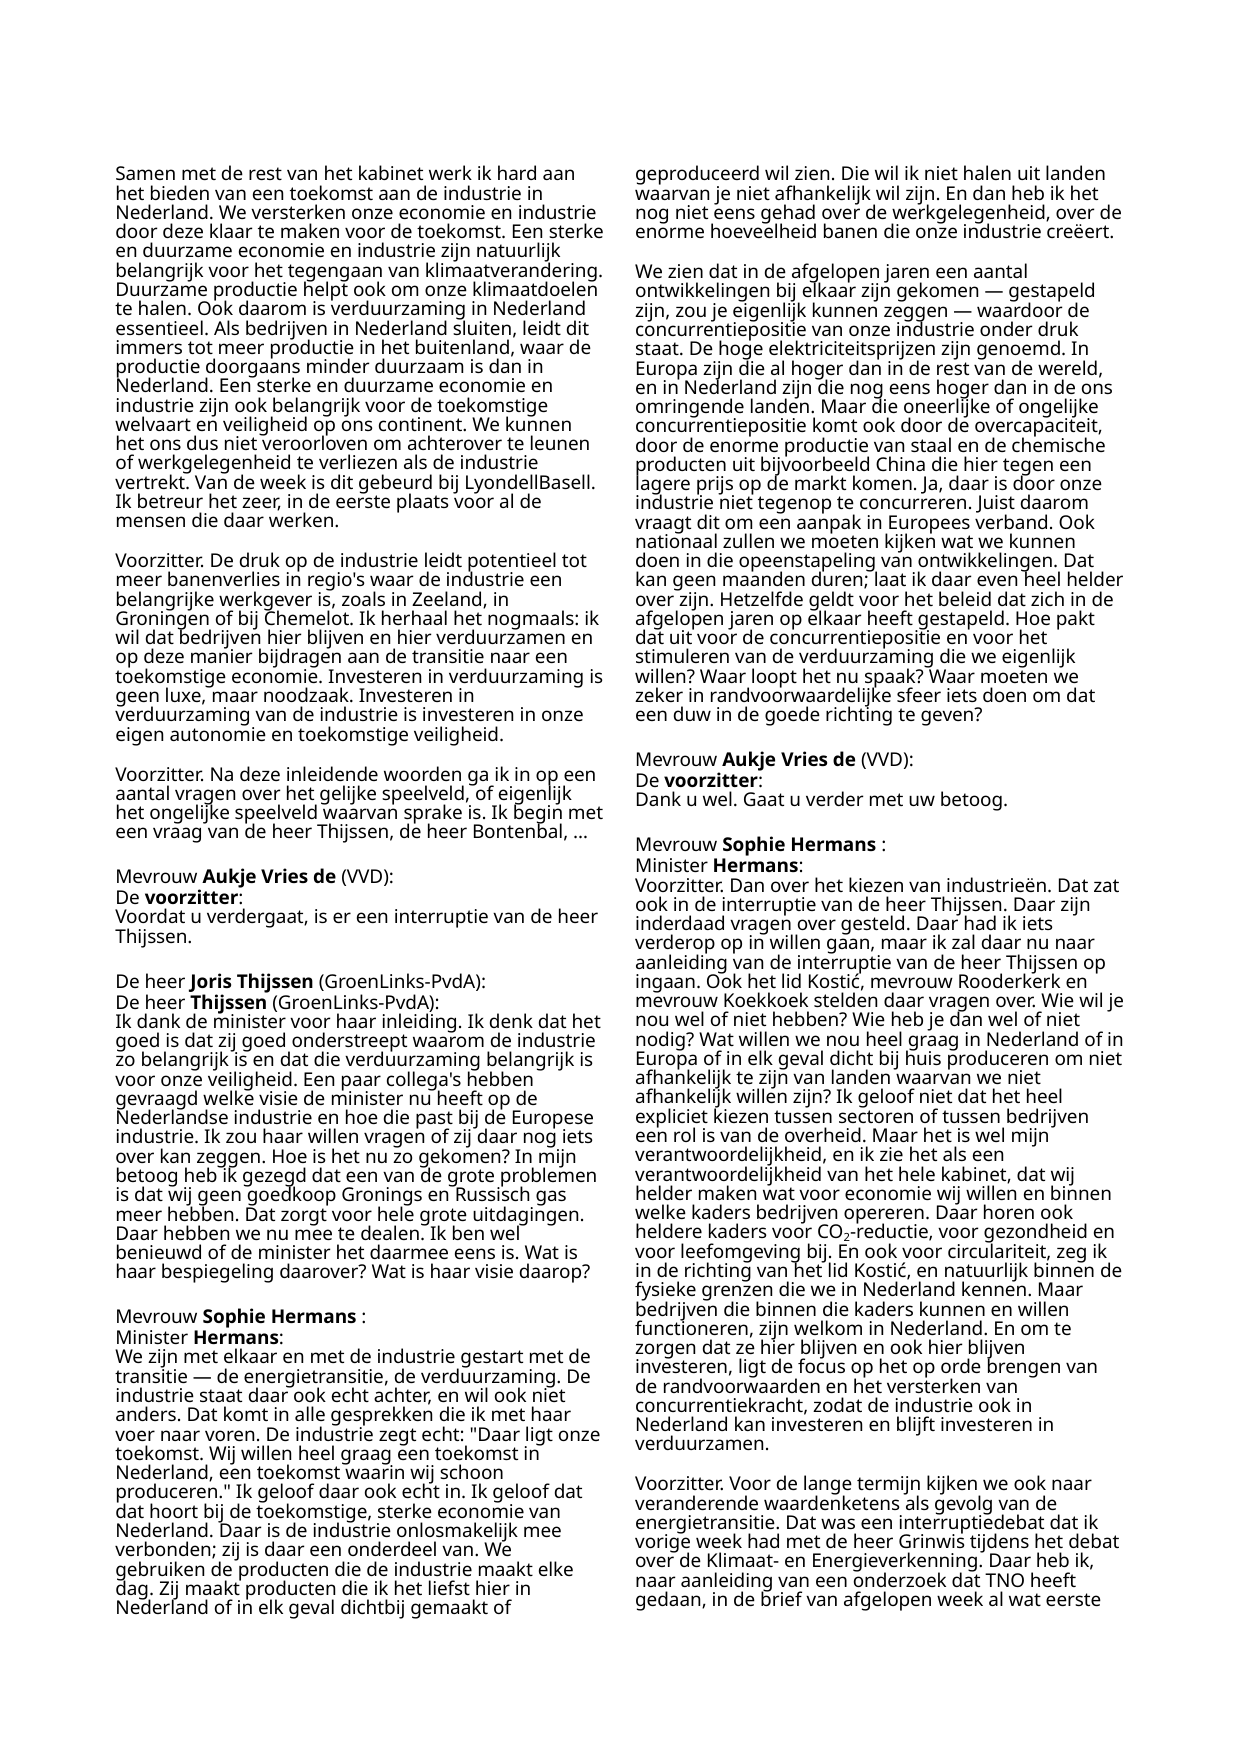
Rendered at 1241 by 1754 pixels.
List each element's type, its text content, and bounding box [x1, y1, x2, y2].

text Minister Hermans: [635, 857, 1125, 877]
text Mevrouw Sophie Hermans : [115, 1303, 605, 1329]
text Samen met de rest van het kabinet werk ik hard aan het bieden van een toekomst aan de industrie in Nederland. We versterken onze economie en industrie door deze klaar te maken voor de toekomst. Een sterke en duurzame economie en industrie zijn natuurlijk belangrijk voor het tegengaan van klimaatverandering. Duurzame productie helpt ook om onze klimaatdoelen te halen. Ook daarom is verduurzaming in Nederland essentieel. Als bedrijven in Nederland sluiten, leidt dit immers tot meer productie in het buitenland, waar de productie doorgaans minder duurzaam is dan in Nederland. Een sterke en duurzame economie en industrie zijn ook belangrijk voor de toekomstige welvaart en veiligheid op ons continent. We kunnen het ons dus niet veroorloven om achterover te leunen of werkgelegenheid te verliezen als de industrie vertrekt. Van de week is dit gebeurd bij LyondellBasell. Ik betreur het zeer, in de eerste plaats voor al de mensen die daar werken. [115, 165, 605, 531]
text Voorzitter. Voor de lange termijn kijken we ook naar veranderende waardenketens als gevolg van de energietransitie. Dat was een interruptiedebat dat ik vorige week had met de heer Grinwis tijdens het debat over de Klimaat- en Energieverkenning. Daar heb ik, naar aanleiding van een onderzoek dat TNO heeft gedaan, in de brief van afgelopen week al wat eerste [635, 1475, 1125, 1610]
text De voorzitter: [635, 772, 1125, 791]
text De heer Joris Thijssen (GroenLinks-PvdA): [115, 968, 605, 994]
text Voorzitter. De druk op de industrie leidt potentieel tot meer banenverlies in regio's waar de industrie een belangrijke werkgever is, zoals in Zeeland, in Groningen of bij Chemelot. Ik herhaal het nogmaals: ik wil dat bedrijven hier blijven en hier verduurzamen en op deze manier bijdragen aan de transitie naar een toekomstige economie. Investeren in verduurzaming is geen luxe, maar noodzaak. Investeren in verduurzaming van de industrie is investeren in onze eigen autonomie en toekomstige veiligheid. [115, 552, 605, 745]
text We zijn met elkaar en met de industrie gestart met de transitie — de energietransitie, de verduurzaming. De industrie staat daar ook echt achter, en wil ook niet anders. Dat komt in alle gesprekken die ik met haar voer naar voren. De industrie zegt echt: "Daar ligt onze toekomst. Wij willen heel graag een toekomst in Nederland, een toekomst waarin wij schoon produceren." Ik geloof daar ook echt in. Ik geloof dat dat hoort bij de toekomstige, sterke economie van Nederland. Daar is de industrie onlosmakelijk mee verbonden; zij is daar een onderdeel van. We gebruiken de producten die de industrie maakt elke dag. Zij maakt producten die ik het liefst hier in Nederland of in elk geval dichtbij gemaakt of [115, 1348, 605, 1618]
text Voorzitter. Dan over het kiezen van industrieën. Dat zat ook in de interruptie van de heer Thijssen. Daar zijn inderdaad vragen over gesteld. Daar had ik iets verderop op in willen gaan, maar ik zal daar nu naar aanleiding van de interruptie van de heer Thijssen op ingaan. Ook het lid Kostić, mevrouw Rooderkerk en mevrouw Koekkoek stelden daar vragen over. Wie wil je nou wel of niet hebben? Wie heb je dan wel of niet nodig? Wat willen we nou heel graag in Nederland of in Europa of in elk geval dicht bij huis produceren om niet afhankelijk te zijn van landen waarvan we niet afhankelijk willen zijn? Ik geloof niet dat het heel expliciet kiezen tussen sectoren of tussen bedrijven een rol is van de overheid. Maar het is wel mijn verantwoordelijkheid, en ik zie het als een verantwoordelijkheid van het hele kabinet, dat wij helder maken wat voor economie wij willen en binnen welke kaders bedrijven opereren. Daar horen ook heldere kaders voor CO2-reductie, voor gezondheid en voor leefomgeving bij. En ook voor circulariteit, zeg ik in de richting van het lid Kostić, en natuurlijk binnen de fysieke grenzen die we in Nederland kennen. Maar bedrijven die binnen die kaders kunnen en willen functioneren, zijn welkom in Nederland. En om te zorgen dat ze hier blijven en ook hier blijven investeren, ligt de focus op het op orde brengen van de randvoorwaarden en het versterken van concurrentiekracht, zodat de industrie ook in Nederland kan investeren en blijft investeren in verduurzamen. [635, 877, 1125, 1455]
text Mevrouw Aukje Vries de (VVD): [115, 863, 605, 889]
text Mevrouw Aukje Vries de (VVD): [635, 746, 1125, 772]
text Voordat u verdergaat, is er een interruptie van de heer Thijssen. [115, 908, 605, 947]
text De voorzitter: [115, 889, 605, 908]
text We zien dat in de afgelopen jaren een aantal ontwikkelingen bij elkaar zijn gekomen — gestapeld zijn, zou je eigenlijk kunnen zeggen — waardoor de concurrentiepositie van onze industrie onder druk staat. De hoge elektriciteitsprijzen zijn genoemd. In Europa zijn die al hoger dan in de rest van de wereld, en in Nederland zijn die nog eens hoger dan in de ons omringende landen. Maar die oneerlijke of ongelijke concurrentiepositie komt ook door de overcapaciteit, door de enorme productie van staal en de chemische producten uit bijvoorbeeld China die hier tegen een lagere prijs op de markt komen. Ja, daar is door onze industrie niet tegenop te concurreren. Juist daarom vraagt dit om een aanpak in Europees verband. Ook nationaal zullen we moeten kijken wat we kunnen doen in die opeenstapeling van ontwikkelingen. Dat kan geen maanden duren; laat ik daar even heel helder over zijn. Hetzelfde geldt voor het beleid dat zich in de afgelopen jaren op elkaar heeft gestapeld. Hoe pakt dat uit voor de concurrentiepositie en voor het stimuleren van de verduurzaming die we eigenlijk willen? Waar loopt het nu spaak? Waar moeten we zeker in randvoorwaardelijke sfeer iets doen om dat een duw in de goede richting te geven? [635, 263, 1125, 726]
text Voorzitter. Na deze inleidende woorden ga ik in op een aantal vragen over het gelijke speelveld, of eigenlijk het ongelijke speelveld waarvan sprake is. Ik begin met een vraag van de heer Thijssen, de heer Bontenbal, … [115, 766, 605, 843]
text Mevrouw Sophie Hermans : [635, 832, 1125, 857]
text De heer Thijssen (GroenLinks-PvdA): [115, 994, 605, 1013]
text Ik dank de minister voor haar inleiding. Ik denk dat het goed is dat zij goed onderstreept waarom de industrie zo belangrijk is en dat die verduurzaming belangrijk is voor onze veiligheid. Een paar collega's hebben gevraagd welke visie de minister nu heeft op de Nederlandse industrie en hoe die past bij de Europese industrie. Ik zou haar willen vragen of zij daar nog iets over kan zeggen. Hoe is het nu zo gekomen? In mijn betoog heb ik gezegd dat een van de grote problemen is dat wij geen goedkoop Gronings en Russisch gas meer hebben. Dat zorgt voor hele grote uitdagingen. Daar hebben we nu mee te dealen. Ik ben wel benieuwd of de minister het daarmee eens is. Wat is haar bespiegeling daarover? Wat is haar visie daarop? [115, 1013, 605, 1283]
text geproduceerd wil zien. Die wil ik niet halen uit landen waarvan je niet afhankelijk wil zijn. En dan heb ik het nog niet eens gehad over de werkgelegenheid, over de enorme hoeveelheid banen die onze industrie creëert. [635, 165, 1125, 242]
text Dank u wel. Gaat u verder met uw betoog. [635, 791, 1125, 811]
text Minister Hermans: [115, 1329, 605, 1348]
